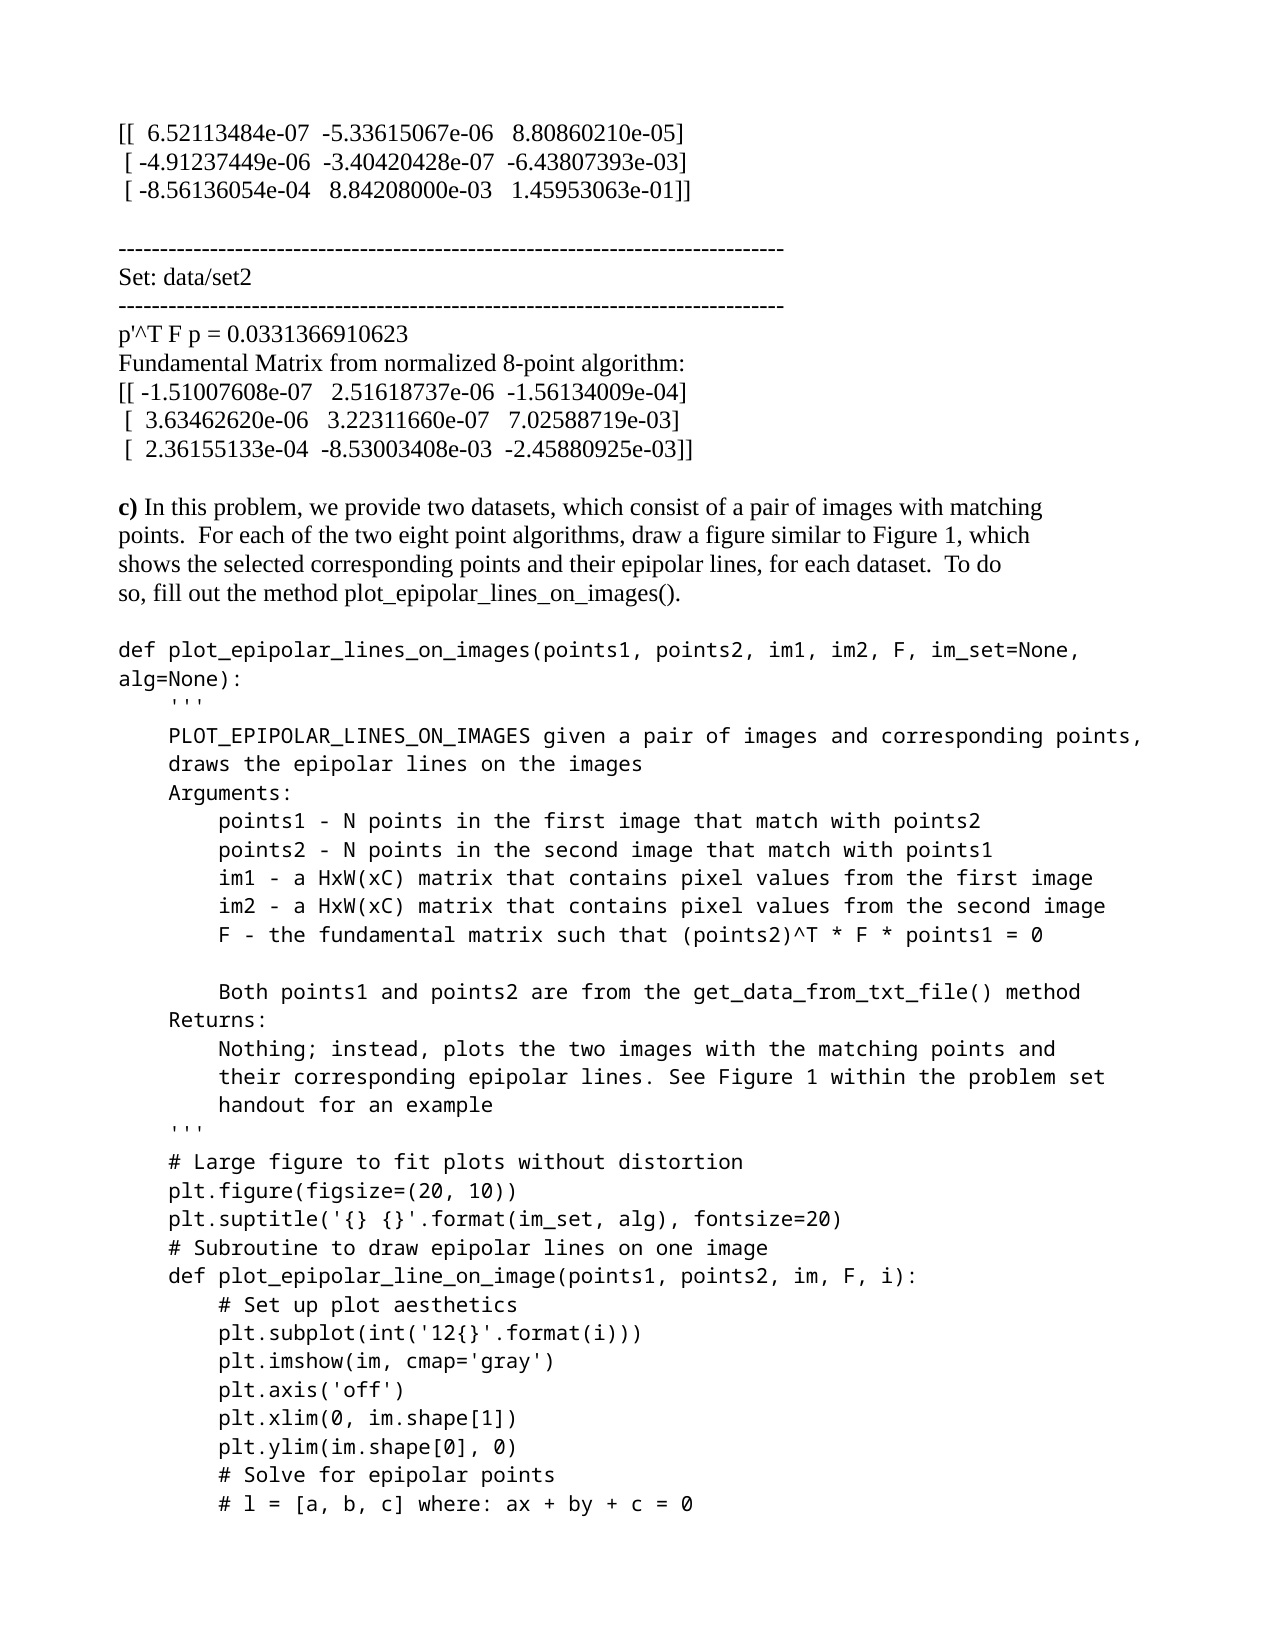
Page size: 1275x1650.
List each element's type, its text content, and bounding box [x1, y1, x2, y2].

text so, fill out the method plot_epipolar_lines_on_images(). [118, 578, 1157, 607]
text F - the fundamental matrix such that (points2)^T * F * points1 = 0 [118, 920, 1157, 948]
text def plot_epipolar_lines_on_images(points1, points2, im1, im2, F, im_set=None, alg=None): [118, 636, 1157, 692]
text p'^T F p = 0.0331366910623 [118, 319, 1157, 348]
text draws the epipolar lines on the images [118, 749, 1157, 778]
text PLOT_EPIPOLAR_LINES_ON_IMAGES given a pair of images and corresponding points, [118, 721, 1157, 749]
text plt.subplot(int('12{}'.format(i))) [118, 1318, 1157, 1347]
text [ 3.63462620e-06 3.22311660e-07 7.02588719e-03] [118, 406, 1157, 434]
text im1 - a HxW(xC) matrix that contains pixel values from the first image [118, 863, 1157, 892]
text their corresponding epipolar lines. See Figure 1 within the problem set [118, 1062, 1157, 1091]
text [[ -1.51007608e-07 2.51618737e-06 -1.56134009e-04] [118, 377, 1157, 406]
text [[ 6.52113484e-07 -5.33615067e-06 8.80860210e-05] [118, 118, 1157, 147]
text handout for an example [118, 1091, 1157, 1119]
text plt.axis('off') [118, 1375, 1157, 1403]
text # Set up plot aesthetics [118, 1290, 1157, 1318]
text # l = [a, b, c] where: ax + by + c = 0 [118, 1489, 1157, 1517]
text plt.suptitle('{} {}'.format(im_set, alg), fontsize=20) [118, 1204, 1157, 1233]
text -------------------------------------------------------------------------------- [118, 233, 1157, 262]
text plt.figure(figsize=(20, 10)) [118, 1176, 1157, 1204]
text # Subroutine to draw epipolar lines on one image [118, 1233, 1157, 1261]
text plt.xlim(0, im.shape[1]) [118, 1403, 1157, 1432]
text shows the selected corresponding points and their epipolar lines, for each dataset. To do [118, 549, 1157, 578]
text [ -8.56136054e-04 8.84208000e-03 1.45953063e-01]] [118, 176, 1157, 204]
text im2 - a HxW(xC) matrix that contains pixel values from the second image [118, 892, 1157, 920]
text Nothing; instead, plots the two images with the matching points and [118, 1034, 1157, 1062]
text points2 - N points in the second image that match with points1 [118, 835, 1157, 863]
text plt.imshow(im, cmap='gray') [118, 1347, 1157, 1375]
text [ 2.36155133e-04 -8.53003408e-03 -2.45880925e-03]] [118, 434, 1157, 463]
text def plot_epipolar_line_on_image(points1, points2, im, F, i): [118, 1261, 1157, 1290]
text Set: data/set2 [118, 262, 1157, 291]
text ''' [118, 1119, 1157, 1147]
text [ -4.91237449e-06 -3.40420428e-07 -6.43807393e-03] [118, 147, 1157, 176]
text points1 - N points in the first image that match with points2 [118, 806, 1157, 835]
text c) In this problem, we provide two datasets, which consist of a pair of images with matching [118, 492, 1157, 521]
text -------------------------------------------------------------------------------- [118, 291, 1157, 319]
text Arguments: [118, 778, 1157, 806]
text Both points1 and points2 are from the get_data_from_txt_file() method [118, 977, 1157, 1005]
text plt.ylim(im.shape[0], 0) [118, 1432, 1157, 1460]
text ''' [118, 692, 1157, 721]
text # Large figure to fit plots without distortion [118, 1147, 1157, 1176]
text Returns: [118, 1005, 1157, 1034]
text Fundamental Matrix from normalized 8-point algorithm: [118, 348, 1157, 377]
text # Solve for epipolar points [118, 1460, 1157, 1489]
text points. For each of the two eight point algorithms, draw a figure similar to Figure 1, which [118, 521, 1157, 549]
